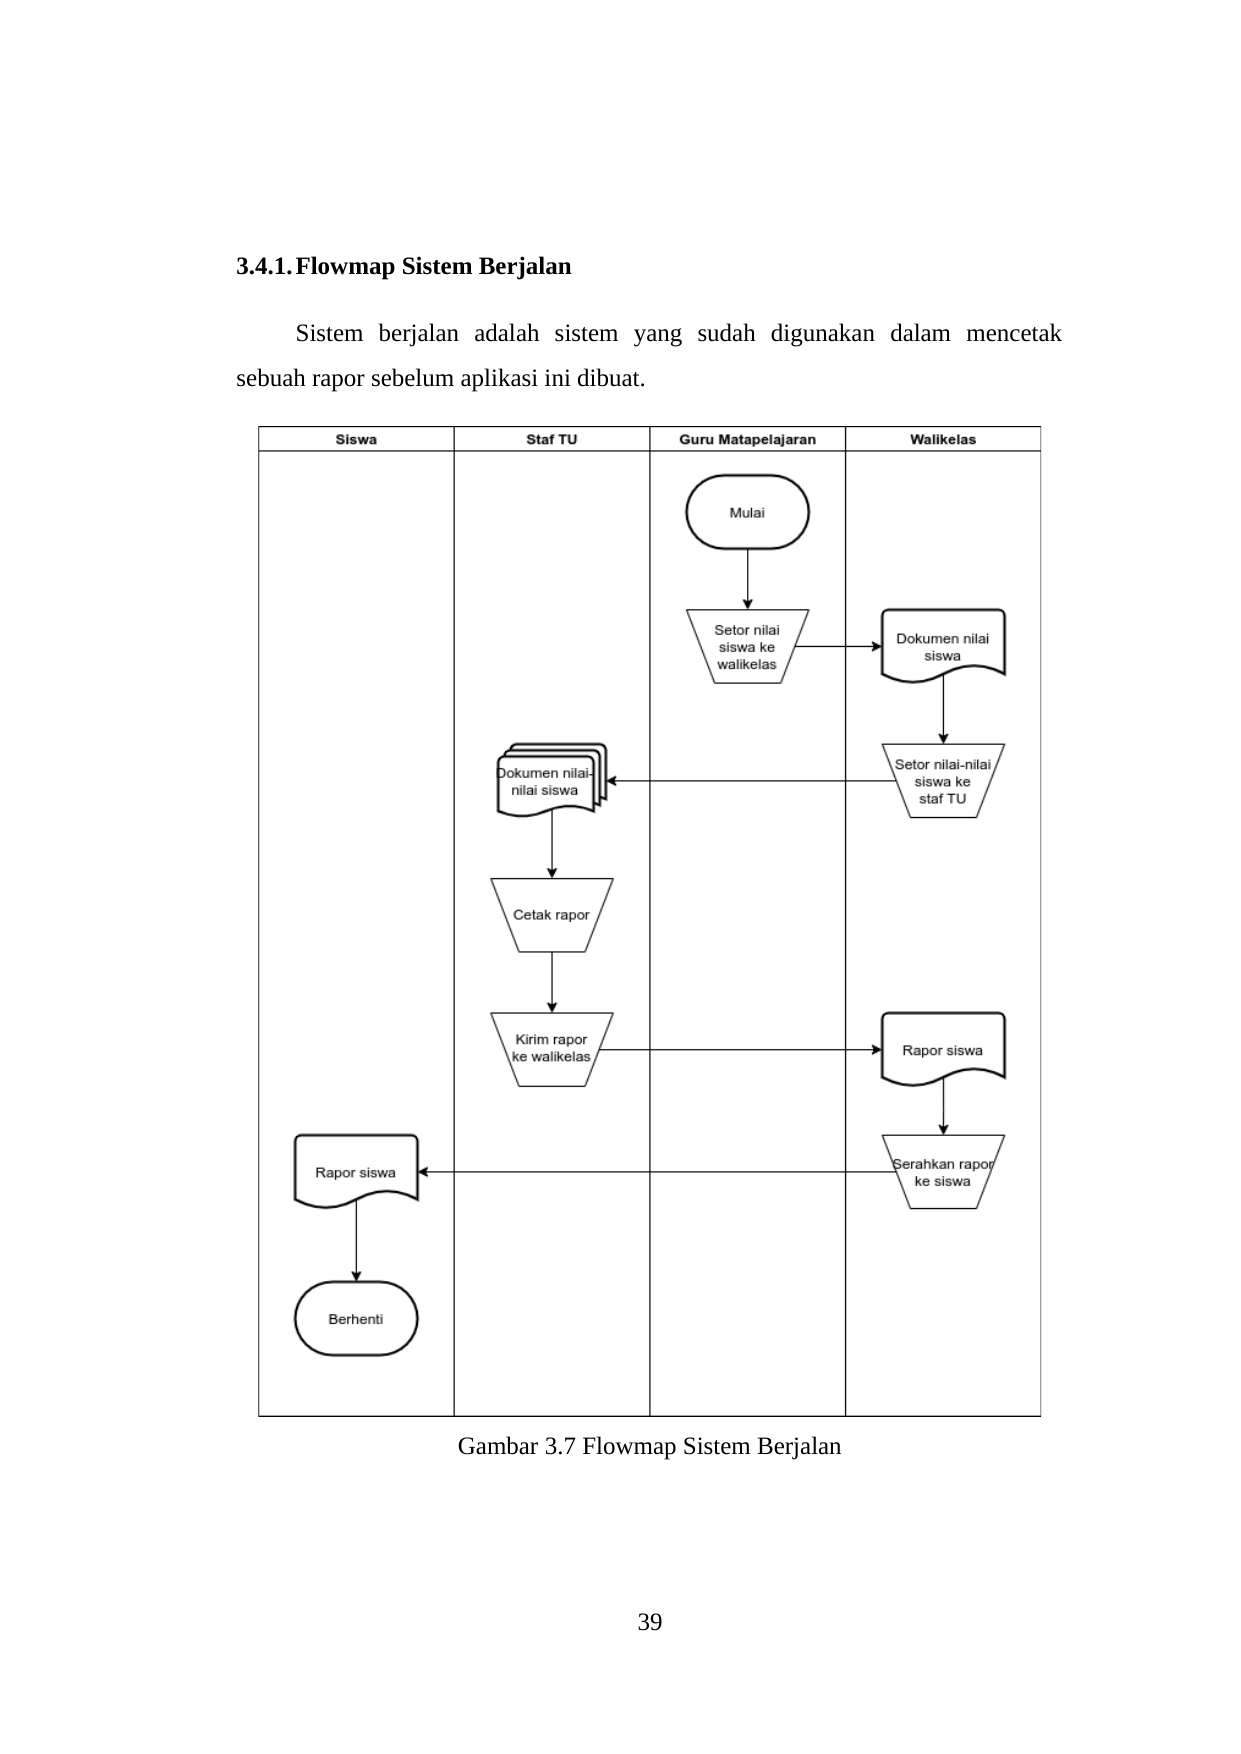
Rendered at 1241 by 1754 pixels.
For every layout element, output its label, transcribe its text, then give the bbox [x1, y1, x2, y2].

picture [258, 426, 1042, 1417]
text Sistem berjalan adalah sistem yang sudah digunakan dalam mencetak sebuah rapor sebelum aplikasi ini dibuat. [236, 306, 1063, 395]
text Gambar 3.7 Flowmap Sistem Berjalan [258, 1417, 1041, 1459]
subtitle Flowmap Sistem Berjalan [236, 251, 1063, 279]
